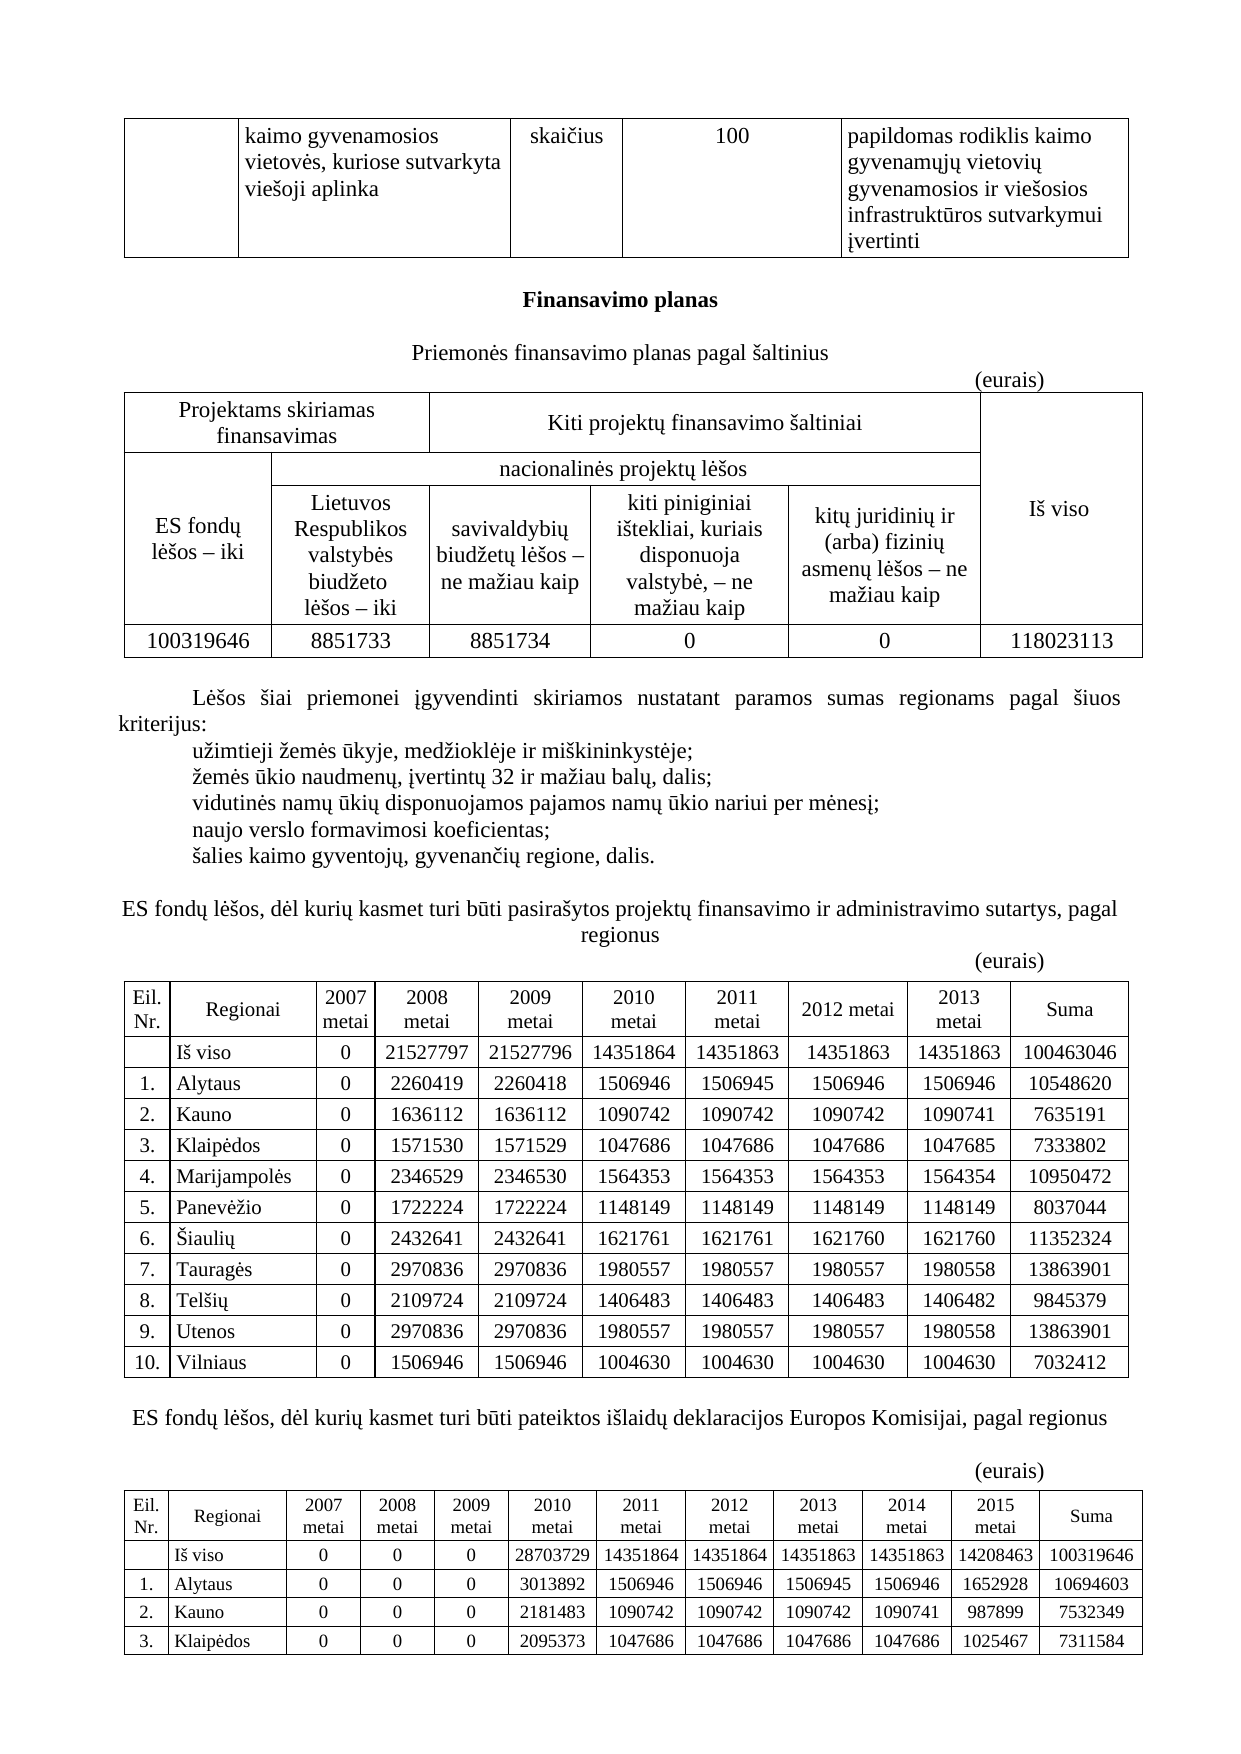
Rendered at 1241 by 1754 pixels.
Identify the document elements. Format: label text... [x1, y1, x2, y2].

text (eurais) [118, 1457, 1122, 1483]
table_header 2011 metai [597, 1491, 685, 1540]
table_cell 100319646 [1040, 1541, 1142, 1569]
table_cell 1980558 [908, 1254, 1010, 1284]
table_cell 10548620 [1011, 1068, 1128, 1098]
table_header Suma [1040, 1491, 1142, 1540]
table_cell 0 [317, 1037, 374, 1067]
table_cell 1980557 [789, 1254, 907, 1284]
table_cell 2970836 [479, 1316, 582, 1346]
table_cell 2095373 [509, 1627, 596, 1654]
table_cell 1090742 [686, 1099, 788, 1129]
table_cell Iš viso [169, 1541, 286, 1569]
table_cell kiti piniginiai ištekliai, kuriais disponuoja valstybė, – ne mažiau kaip [591, 486, 788, 623]
table_cell Kauno [169, 1598, 286, 1626]
table_cell 1406483 [686, 1285, 788, 1315]
table_cell 1047686 [789, 1130, 907, 1160]
table_header Kiti projektų finansavimo šaltiniai [430, 393, 980, 452]
table_cell 1148149 [789, 1192, 907, 1222]
table_cell Alytaus [171, 1068, 316, 1098]
table_cell 1047686 [686, 1130, 788, 1160]
text Priemonės finansavimo planas pagal šaltinius [118, 339, 1122, 366]
table_header 2008 metai [376, 982, 478, 1036]
table_cell 13863901 [1011, 1254, 1128, 1284]
table_cell 1047686 [863, 1627, 951, 1654]
table_cell 1980557 [686, 1316, 788, 1346]
table_cell 10694603 [1040, 1570, 1142, 1597]
table_header Projektams skiriamas finansavimas [125, 393, 429, 452]
table_cell 1004630 [686, 1347, 788, 1377]
table_header Regionai [171, 982, 316, 1036]
text užimtieji žemės ūkyje, medžioklėje ir miškininkystėje; [118, 737, 1122, 763]
table_cell 1506946 [583, 1068, 685, 1098]
text Finansavimo planas [118, 287, 1122, 313]
table_cell 0 [287, 1570, 360, 1597]
text (eurais) [118, 948, 1122, 974]
table_header Regionai [169, 1491, 286, 1540]
table_cell 2432641 [376, 1223, 478, 1253]
table_cell 1722224 [479, 1192, 582, 1222]
table_cell 7. [125, 1254, 169, 1284]
table_cell 14351863 [774, 1541, 862, 1569]
table_cell 1636112 [479, 1099, 582, 1129]
table_cell ES fondų lėšos – iki [125, 453, 271, 623]
table_cell 987899 [952, 1598, 1039, 1626]
text ES fondų lėšos, dėl kurių kasmet turi būti pateiktos išlaidų deklaracijos Europos Komisijai, pagal regionus [118, 1404, 1122, 1430]
table_cell 1571530 [376, 1130, 478, 1160]
table_cell Panevėžio [171, 1192, 316, 1222]
table_cell 1090742 [686, 1598, 773, 1626]
table_cell 0 [361, 1570, 434, 1597]
table_cell 1047686 [597, 1627, 685, 1654]
table_cell 1564353 [686, 1161, 788, 1191]
table_cell [125, 119, 238, 257]
table_cell 1406483 [789, 1285, 907, 1315]
table_cell 2346530 [479, 1161, 582, 1191]
table_cell 0 [317, 1254, 374, 1284]
table_cell 0 [435, 1627, 508, 1654]
table_cell 3. [125, 1627, 168, 1654]
table_cell 1148149 [908, 1192, 1010, 1222]
table_header 2012 metai [789, 982, 907, 1036]
table_cell [125, 1541, 168, 1569]
table_cell 7532349 [1040, 1598, 1142, 1626]
table_cell nacionalinės projektų lėšos [272, 453, 980, 485]
table_cell 1090742 [597, 1598, 685, 1626]
table_cell 2260418 [479, 1068, 582, 1098]
table_header 2014 metai [863, 1491, 951, 1540]
table_cell 1090741 [863, 1598, 951, 1626]
table_cell 1506946 [789, 1068, 907, 1098]
table_cell 2970836 [376, 1316, 478, 1346]
table_cell papildomas rodiklis kaimo gyvenamųjų vietovių gyvenamosios ir viešosios infrastruktūros sutvarkymui įvertinti [842, 119, 1128, 257]
table_cell 13863901 [1011, 1316, 1128, 1346]
table_cell 0 [591, 625, 788, 657]
table_cell 1004630 [583, 1347, 685, 1377]
text šalies kaimo gyventojų, gyvenančių regione, dalis. [118, 842, 1122, 868]
table_cell 14351864 [686, 1541, 773, 1569]
table_cell 2260419 [376, 1068, 478, 1098]
text žemės ūkio naudmenų, įvertintų 32 ir mažiau balų, dalis; [118, 763, 1122, 789]
table_cell 5. [125, 1192, 169, 1222]
table_cell 7333802 [1011, 1130, 1128, 1160]
table_cell 2181483 [509, 1598, 596, 1626]
table_cell 6. [125, 1223, 169, 1253]
table_cell 1506946 [908, 1068, 1010, 1098]
table_cell 100319646 [125, 625, 271, 657]
table_cell 1406482 [908, 1285, 1010, 1315]
table_cell kitų juridinių ir (arba) fizinių asmenų lėšos – ne mažiau kaip [789, 486, 980, 623]
table_header 2007 metai [317, 982, 374, 1036]
table_cell 10950472 [1011, 1161, 1128, 1191]
table_header 2009 metai [435, 1491, 508, 1540]
table_cell 4. [125, 1161, 169, 1191]
table_header Eil. Nr. [125, 1491, 168, 1540]
table_cell 2. [125, 1099, 169, 1129]
table_cell 1. [125, 1068, 169, 1098]
table_cell 2970836 [479, 1254, 582, 1284]
text ES fondų lėšos, dėl kurių kasmet turi būti pasirašytos projektų finansavimo ir administravimo sutartys, pagal regionus [118, 895, 1122, 948]
table_cell 2109724 [479, 1285, 582, 1315]
table_cell 100463046 [1011, 1037, 1128, 1067]
table_cell 14351863 [908, 1037, 1010, 1067]
table_cell 1621761 [583, 1223, 685, 1253]
table_cell 1621760 [789, 1223, 907, 1253]
table_cell 3. [125, 1130, 169, 1160]
table_cell 1506946 [479, 1347, 582, 1377]
table_cell 1980557 [583, 1254, 685, 1284]
table_cell 1980557 [789, 1316, 907, 1346]
table_cell 1. [125, 1570, 168, 1597]
table_cell Kauno [171, 1099, 316, 1129]
table_cell Lietuvos Respublikos valstybės biudžeto lėšos – iki [272, 486, 429, 623]
table_cell 1621760 [908, 1223, 1010, 1253]
table_cell 0 [287, 1627, 360, 1654]
table_cell 1506945 [686, 1068, 788, 1098]
table_cell 1004630 [789, 1347, 907, 1377]
table_cell 1090742 [583, 1099, 685, 1129]
table_cell 7311584 [1040, 1627, 1142, 1654]
table_cell 1090742 [774, 1598, 862, 1626]
table_cell 8037044 [1011, 1192, 1128, 1222]
table_cell [125, 1037, 169, 1067]
table_cell 2970836 [376, 1254, 478, 1284]
table_cell 11352324 [1011, 1223, 1128, 1253]
table_header Iš viso [981, 393, 1142, 623]
table_cell 1506946 [376, 1347, 478, 1377]
table_header 2013 metai [908, 982, 1010, 1036]
table_header Suma [1011, 982, 1128, 1036]
table_cell 1571529 [479, 1130, 582, 1160]
table_cell 1506946 [597, 1570, 685, 1597]
table_cell 0 [317, 1130, 374, 1160]
table_cell 8851733 [272, 625, 429, 657]
text Lėšos šiai priemonei įgyvendinti skiriamos nustatant paramos sumas regionams pagal šiuos kriterijus: [118, 684, 1122, 737]
table_cell 7032412 [1011, 1347, 1128, 1377]
table_cell 1090742 [789, 1099, 907, 1129]
table_cell 14351863 [686, 1037, 788, 1067]
table_cell 0 [317, 1223, 374, 1253]
table_cell 1047686 [583, 1130, 685, 1160]
table_cell 2. [125, 1598, 168, 1626]
table_cell 0 [435, 1541, 508, 1569]
table_cell 1564353 [789, 1161, 907, 1191]
table_cell 9. [125, 1316, 169, 1346]
table_header 2009 metai [479, 982, 582, 1036]
table_cell 1564353 [583, 1161, 685, 1191]
table_cell 0 [287, 1598, 360, 1626]
table_cell 1980557 [686, 1254, 788, 1284]
table_cell 14351863 [789, 1037, 907, 1067]
table_cell 0 [361, 1598, 434, 1626]
table_cell 1652928 [952, 1570, 1039, 1597]
table_cell 0 [287, 1541, 360, 1569]
table_cell 14351864 [597, 1541, 685, 1569]
table_header 2013 metai [774, 1491, 862, 1540]
table_cell 21527797 [376, 1037, 478, 1067]
table_cell kaimo gyvenamosios vietovės, kuriose sutvarkyta viešoji aplinka [239, 119, 510, 257]
table_cell 0 [317, 1099, 374, 1129]
table_cell 0 [435, 1570, 508, 1597]
table_header 2010 metai [509, 1491, 596, 1540]
table_cell 2109724 [376, 1285, 478, 1315]
table_cell Iš viso [171, 1037, 316, 1067]
table_cell 1506946 [686, 1570, 773, 1597]
table_header 2015 metai [952, 1491, 1039, 1540]
table_header Eil. Nr. [125, 982, 169, 1036]
table_cell 0 [317, 1347, 374, 1377]
table_cell 0 [317, 1192, 374, 1222]
table_cell 28703729 [509, 1541, 596, 1569]
table_cell 0 [361, 1627, 434, 1654]
table_cell 1980557 [583, 1316, 685, 1346]
table_cell Vilniaus [171, 1347, 316, 1377]
table_cell 14351863 [863, 1541, 951, 1569]
table_cell 100 [623, 119, 841, 257]
table_cell 21527796 [479, 1037, 582, 1067]
table_cell 1722224 [376, 1192, 478, 1222]
table_cell 0 [317, 1285, 374, 1315]
table_cell Alytaus [169, 1570, 286, 1597]
table_cell 2432641 [479, 1223, 582, 1253]
table_cell 2346529 [376, 1161, 478, 1191]
table_cell 1636112 [376, 1099, 478, 1129]
table_cell 0 [789, 625, 980, 657]
text vidutinės namų ūkių disponuojamos pajamos namų ūkio nariui per mėnesį; [118, 789, 1122, 816]
table_cell 1564354 [908, 1161, 1010, 1191]
table_header 2008 metai [361, 1491, 434, 1540]
text (eurais) [118, 366, 1122, 392]
table_cell 3013892 [509, 1570, 596, 1597]
table_cell Utenos [171, 1316, 316, 1346]
table_cell 9845379 [1011, 1285, 1128, 1315]
table_cell 10. [125, 1347, 169, 1377]
table_header 2011 metai [686, 982, 788, 1036]
table_cell 0 [435, 1598, 508, 1626]
table_cell 1506946 [863, 1570, 951, 1597]
table_cell 1090741 [908, 1099, 1010, 1129]
table_cell 1980558 [908, 1316, 1010, 1346]
table_header 2012 metai [686, 1491, 773, 1540]
table_cell 1148149 [686, 1192, 788, 1222]
table_cell Klaipėdos [169, 1627, 286, 1654]
table_cell 1025467 [952, 1627, 1039, 1654]
table_cell 1047686 [774, 1627, 862, 1654]
table_cell 118023113 [981, 625, 1142, 657]
table_cell Šiaulių [171, 1223, 316, 1253]
table_cell skaičius [511, 119, 622, 257]
table_cell Tauragės [171, 1254, 316, 1284]
table_cell Marijampolės [171, 1161, 316, 1191]
table_cell Telšių [171, 1285, 316, 1315]
table_cell 0 [361, 1541, 434, 1569]
table_cell 1148149 [583, 1192, 685, 1222]
table_cell 8851734 [430, 625, 590, 657]
table_cell 0 [317, 1316, 374, 1346]
table_cell 1047685 [908, 1130, 1010, 1160]
table_cell 1047686 [686, 1627, 773, 1654]
table_cell 1621761 [686, 1223, 788, 1253]
text naujo verslo formavimosi koeficientas; [118, 816, 1122, 842]
table_cell 14351864 [583, 1037, 685, 1067]
table_cell 1004630 [908, 1347, 1010, 1377]
table_cell savivaldybių biudžetų lėšos – ne mažiau kaip [430, 486, 590, 623]
table_cell 1506945 [774, 1570, 862, 1597]
table_header 2010 metai [583, 982, 685, 1036]
table_cell Klaipėdos [171, 1130, 316, 1160]
table_cell 0 [317, 1068, 374, 1098]
table_cell 7635191 [1011, 1099, 1128, 1129]
table_cell 14208463 [952, 1541, 1039, 1569]
table_cell 0 [317, 1161, 374, 1191]
table_header 2007 metai [287, 1491, 360, 1540]
table_cell 1406483 [583, 1285, 685, 1315]
table_cell 8. [125, 1285, 169, 1315]
